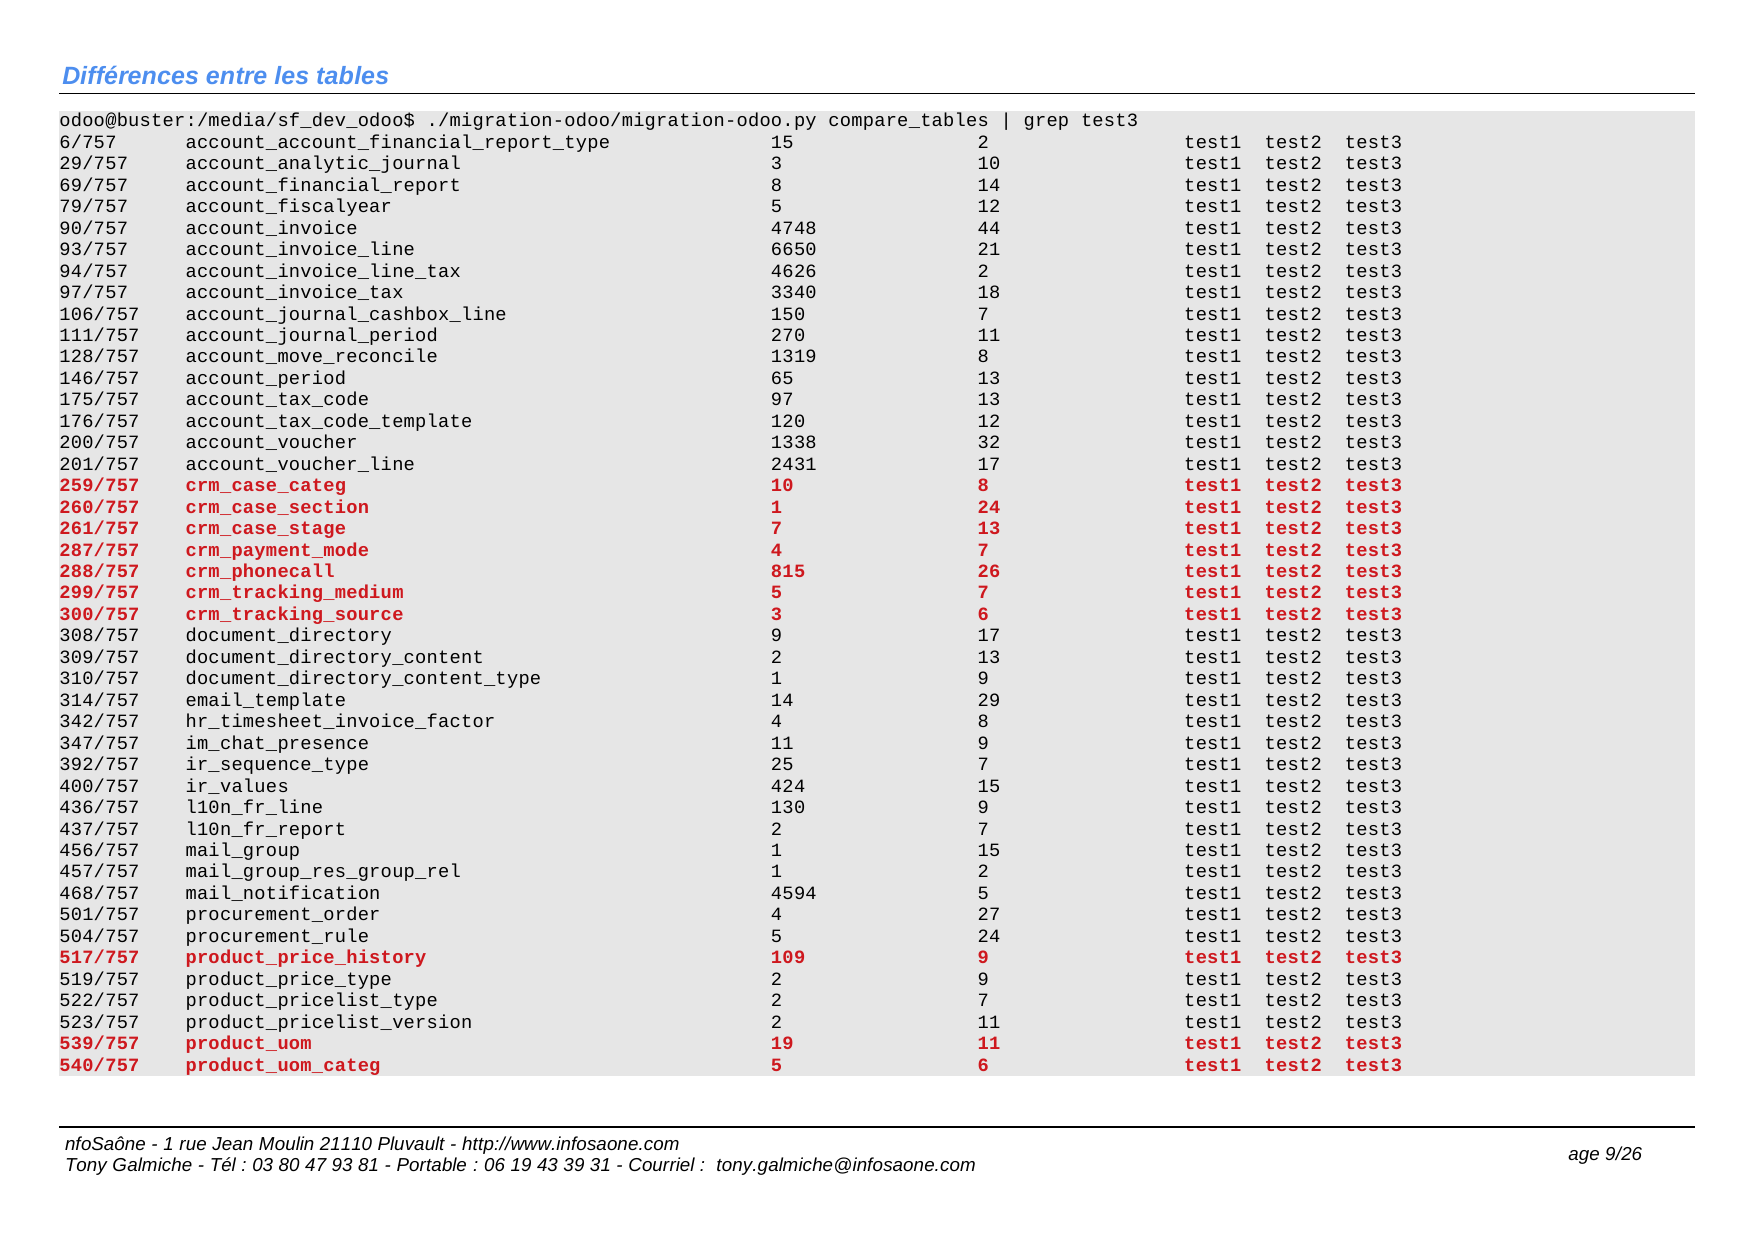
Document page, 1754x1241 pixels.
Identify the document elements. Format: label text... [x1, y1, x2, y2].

text 519/757 product_price_type 2 9 test1 test2 test3 [59, 969, 1695, 991]
text 111/757 account_journal_period 270 11 test1 test2 test3 [59, 325, 1695, 347]
text 176/757 account_tax_code_template 120 12 test1 test2 test3 [59, 411, 1695, 433]
text 79/757 account_fiscalyear 5 12 test1 test2 test3 [59, 197, 1695, 218]
text 517/757 product_price_history 109 9 test1 test2 test3 [59, 948, 1695, 969]
text 69/757 account_financial_report 8 14 test1 test2 test3 [59, 175, 1695, 197]
text 308/757 document_directory 9 17 test1 test2 test3 [59, 626, 1695, 647]
text 522/757 product_pricelist_type 2 7 test1 test2 test3 [59, 991, 1695, 1012]
text 260/757 crm_case_section 1 24 test1 test2 test3 [59, 497, 1695, 518]
text 288/757 crm_phonecall 815 26 test1 test2 test3 [59, 561, 1695, 583]
text 400/757 ir_values 424 15 test1 test2 test3 [59, 776, 1695, 797]
text 6/757 account_account_financial_report_type 15 2 test1 test2 test3 [59, 132, 1695, 154]
text 456/757 mail_group 1 15 test1 test2 test3 [59, 840, 1695, 862]
text 501/757 procurement_order 4 27 test1 test2 test3 [59, 905, 1695, 926]
text 314/757 email_template 14 29 test1 test2 test3 [59, 690, 1695, 712]
text 539/757 product_uom 19 11 test1 test2 test3 [59, 1033, 1695, 1055]
text 287/757 crm_payment_mode 4 7 test1 test2 test3 [59, 540, 1695, 561]
text 310/757 document_directory_content_type 1 9 test1 test2 test3 [59, 669, 1695, 690]
text 201/757 account_voucher_line 2431 17 test1 test2 test3 [59, 454, 1695, 476]
text 299/757 crm_tracking_medium 5 7 test1 test2 test3 [59, 583, 1695, 604]
text 436/757 l10n_fr_line 130 9 test1 test2 test3 [59, 797, 1695, 819]
text 29/757 account_analytic_journal 3 10 test1 test2 test3 [59, 154, 1695, 175]
text 128/757 account_move_reconcile 1319 8 test1 test2 test3 [59, 347, 1695, 368]
text 437/757 l10n_fr_report 2 7 test1 test2 test3 [59, 819, 1695, 840]
text 94/757 account_invoice_line_tax 4626 2 test1 test2 test3 [59, 261, 1695, 282]
text 457/757 mail_group_res_group_rel 1 2 test1 test2 test3 [59, 862, 1695, 883]
text 468/757 mail_notification 4594 5 test1 test2 test3 [59, 883, 1695, 905]
text 347/757 im_chat_presence 11 9 test1 test2 test3 [59, 733, 1695, 754]
text 259/757 crm_case_categ 10 8 test1 test2 test3 [59, 476, 1695, 497]
text 392/757 ir_sequence_type 25 7 test1 test2 test3 [59, 754, 1695, 776]
text 342/757 hr_timesheet_invoice_factor 4 8 test1 test2 test3 [59, 712, 1695, 733]
text 309/757 document_directory_content 2 13 test1 test2 test3 [59, 647, 1695, 669]
text 93/757 account_invoice_line 6650 21 test1 test2 test3 [59, 239, 1695, 261]
text 90/757 account_invoice 4748 44 test1 test2 test3 [59, 218, 1695, 239]
text 146/757 account_period 65 13 test1 test2 test3 [59, 368, 1695, 390]
subtitle Différences entre les tables [59, 59, 1695, 93]
text 300/757 crm_tracking_source 3 6 test1 test2 test3 [59, 604, 1695, 626]
text 504/757 procurement_rule 5 24 test1 test2 test3 [59, 926, 1695, 948]
text 523/757 product_pricelist_version 2 11 test1 test2 test3 [59, 1012, 1695, 1033]
text 261/757 crm_case_stage 7 13 test1 test2 test3 [59, 518, 1695, 540]
text 200/757 account_voucher 1338 32 test1 test2 test3 [59, 433, 1695, 454]
text 97/757 account_invoice_tax 3340 18 test1 test2 test3 [59, 282, 1695, 304]
text 175/757 account_tax_code 97 13 test1 test2 test3 [59, 390, 1695, 411]
text 540/757 product_uom_categ 5 6 test1 test2 test3 [59, 1055, 1695, 1076]
text 106/757 account_journal_cashbox_line 150 7 test1 test2 test3 [59, 304, 1695, 325]
text odoo@buster:/media/sf_dev_odoo$ ./migration-odoo/migration-odoo.py compare_tables | grep test3 [59, 111, 1695, 132]
